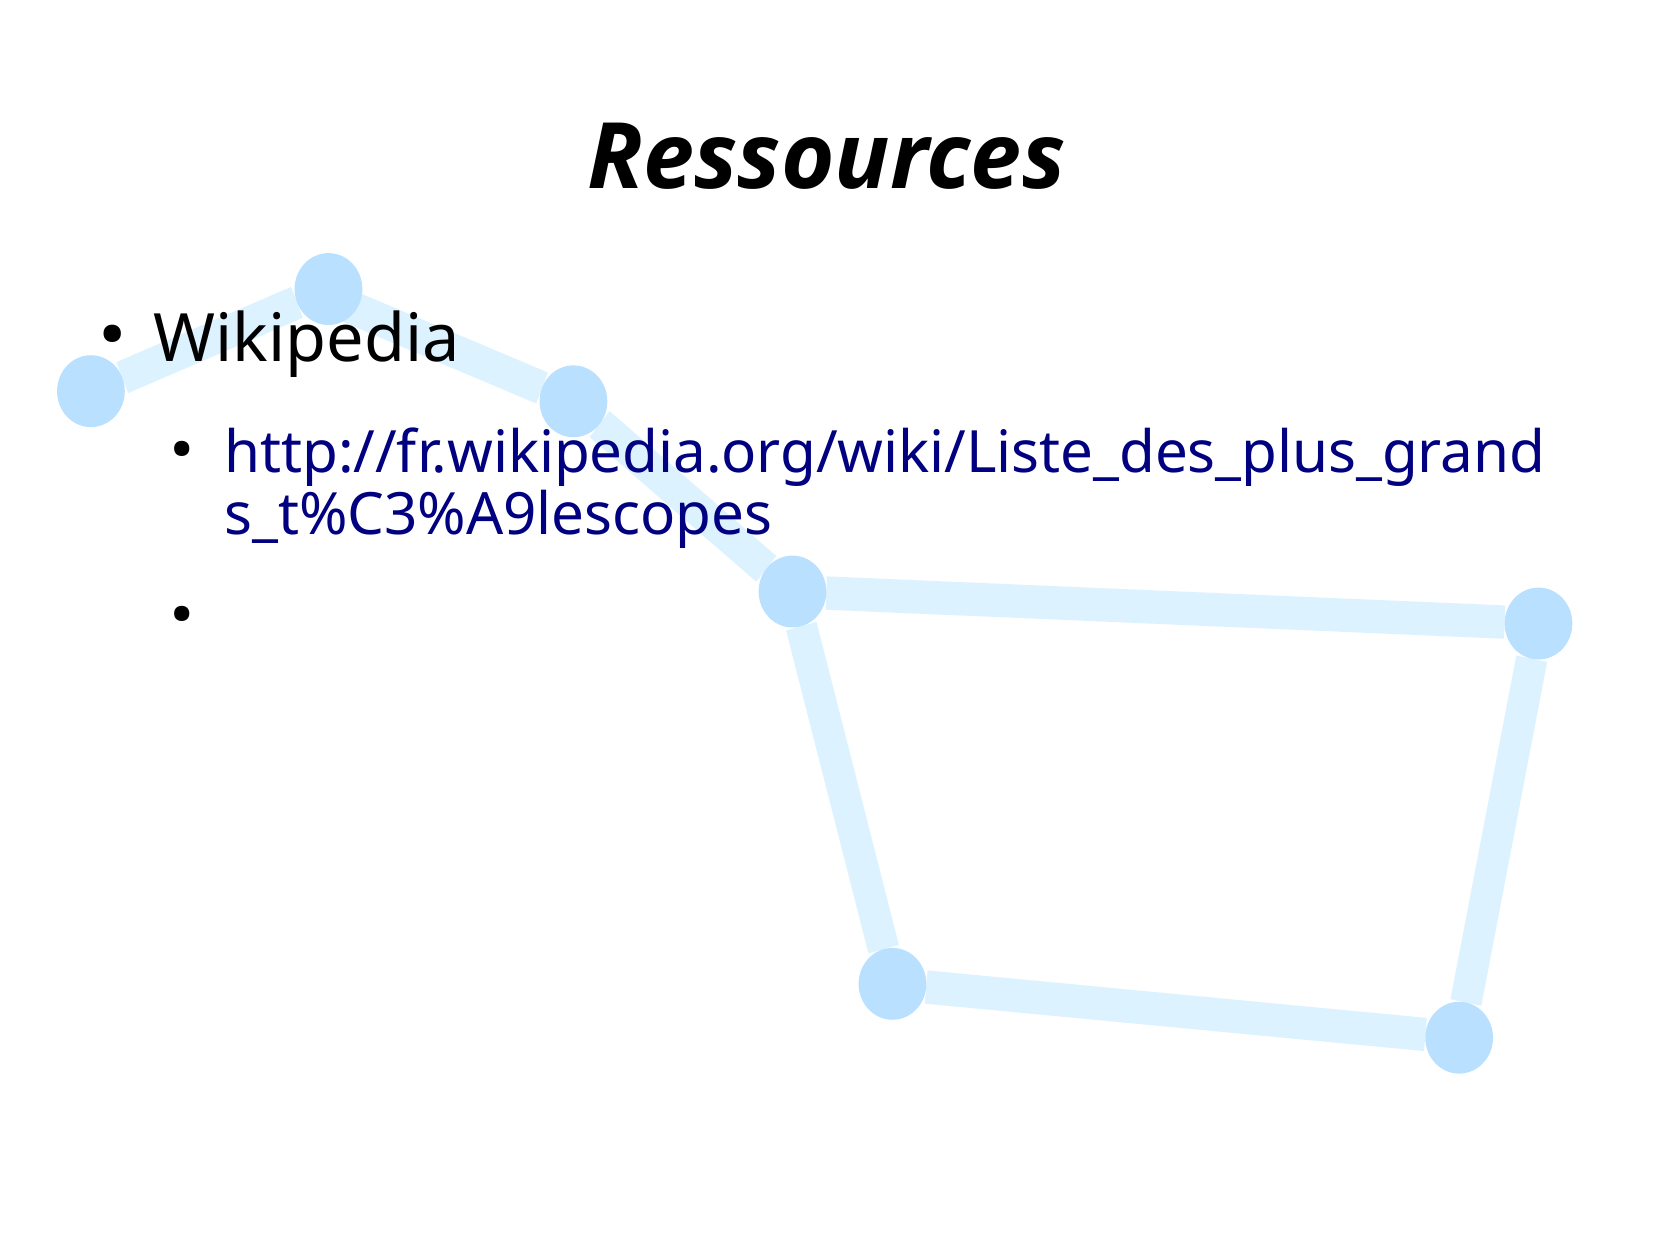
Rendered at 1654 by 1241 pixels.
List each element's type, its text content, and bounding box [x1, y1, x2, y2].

list Wikipedia http://fr.wikipedia.org/wiki/Liste_des_plus_grands_t%C3%A9lescopes [82, 290, 1571, 1109]
title Ressources [82, 49, 1571, 257]
